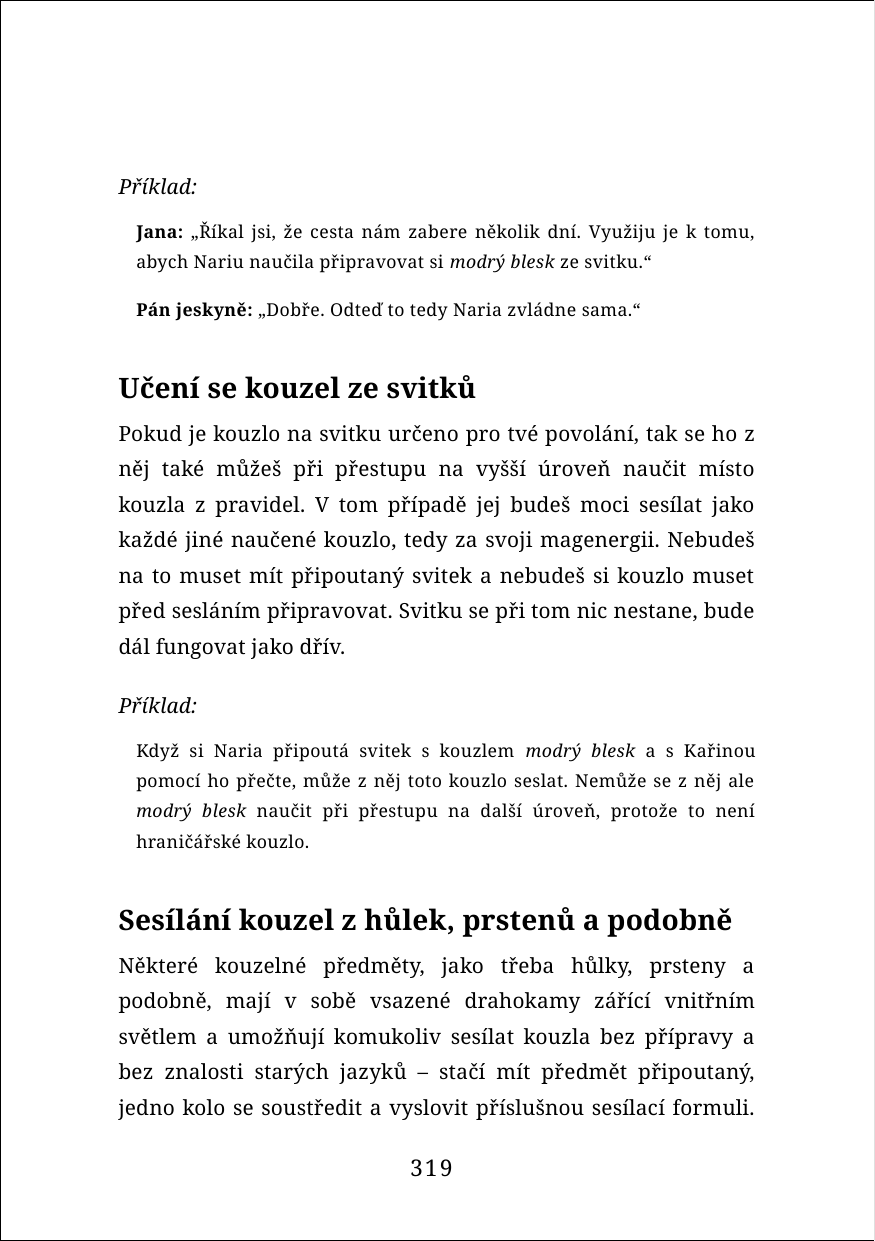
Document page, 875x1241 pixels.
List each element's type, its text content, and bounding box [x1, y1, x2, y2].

text Některé kouzelné předměty, jako třeba hůlky, prsteny a podobně, mají v sobě vsazené drahokamy zářící vnitřním světlem a umožňují komukoliv sesílat kouzla bez přípravy a bez znalosti starých jazyků – stačí mít předmět připoutaný, jedno kolo se soustředit a vyslovit příslušnou sesílací formuli. [118, 951, 756, 1121]
text Příklad: [118, 172, 756, 200]
subtitle Sesílání kouzel z hůlek, prstenů a podobně [118, 901, 756, 939]
text Příklad: [118, 691, 756, 719]
text Když si Naria připoutá svitek s kouzlem modrý blesk a s Kařinou pomocí ho přečte, může z něj toto kouzlo seslat. Nemůže se z něj ale modrý blesk naučit při přestupu na další úroveň, protože to není hraničářské kouzlo. [136, 738, 756, 853]
text Pán jeskyně: „Dobře. Odteď to tedy Naria zvládne sama.“ [136, 297, 756, 321]
subtitle Učení se kouzel ze svitků [118, 369, 756, 407]
text Jana: „Říkal jsi, že cesta nám zabere několik dní. Využiju je k tomu, abych Nariu naučila připravovat si modrý blesk ze svitku.“ [136, 219, 756, 273]
text Pokud je kouzlo na svitku určeno pro tvé povolání, tak se ho z něj také můžeš při přestupu na vyšší úroveň naučit místo kouzla z pravidel. V tom případě jej budeš moci sesílat jako každé jiné naučené kouzlo, tedy za svoji magenergii. Nebudeš na to muset mít připoutaný svitek a nebudeš si kouzlo muset před sesláním připravovat. Svitku se při tom nic nestane, bude dál fungovat jako dřív. [118, 419, 756, 660]
